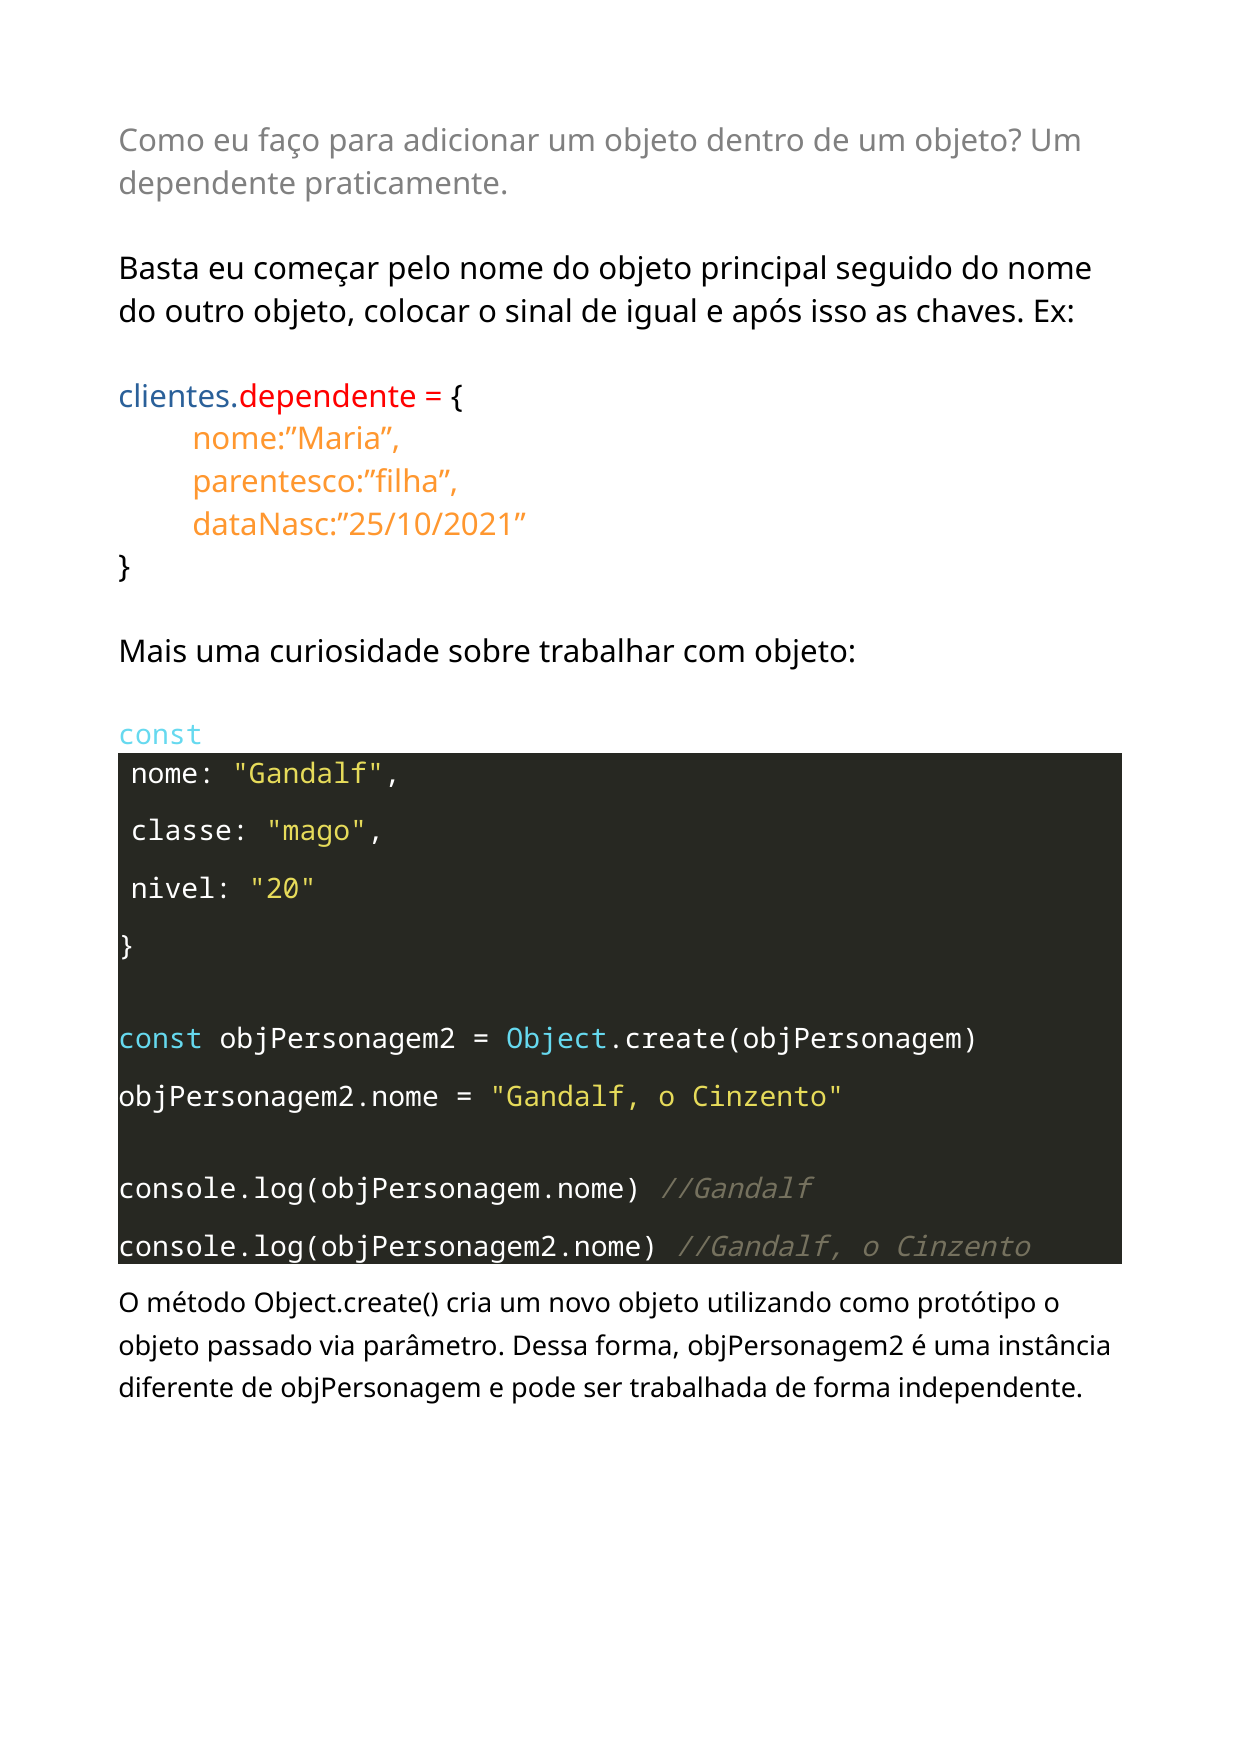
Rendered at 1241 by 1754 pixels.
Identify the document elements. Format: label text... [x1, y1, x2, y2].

text nome: "Gandalf", [118, 753, 1122, 791]
text classe: "mago", [118, 810, 1122, 849]
text const objPersonagem = { [118, 714, 1122, 753]
text Basta eu começar pelo nome do objeto principal seguido do nome do outro objeto, colocar o sinal de igual e após isso as chaves. Ex: [118, 246, 1122, 331]
text } [118, 544, 1122, 587]
text console.log(objPersonagem.nome) //Gandalf [118, 1169, 1122, 1207]
text console.log(objPersonagem2.nome) //Gandalf, o Cinzento [118, 1226, 1122, 1264]
text O método Object.create() cria um novo objeto utilizando como protótipo o objeto passado via parâmetro. Dessa forma, objPersonagem2 é uma instância diferente de objPersonagem e pode ser trabalhada de forma independente. [118, 1284, 1122, 1405]
text clientes.dependente = { [118, 374, 1122, 416]
text Mais uma curiosidade sobre trabalhar com objeto: [118, 629, 1122, 672]
text parentesco:”filha”, [118, 459, 1122, 502]
text } [118, 925, 1122, 964]
text const objPersonagem2 = Object.create(objPersonagem) [118, 1018, 1122, 1057]
text Como eu faço para adicionar um objeto dentro de um objeto? Um dependente praticamente. [118, 118, 1122, 203]
text objPersonagem2.nome = "Gandalf, o Cinzento" [118, 1076, 1122, 1114]
text dataNasc:”25/10/2021” [118, 502, 1122, 544]
text nome:”Maria”, [118, 416, 1122, 459]
text nivel: "20" [118, 868, 1122, 906]
